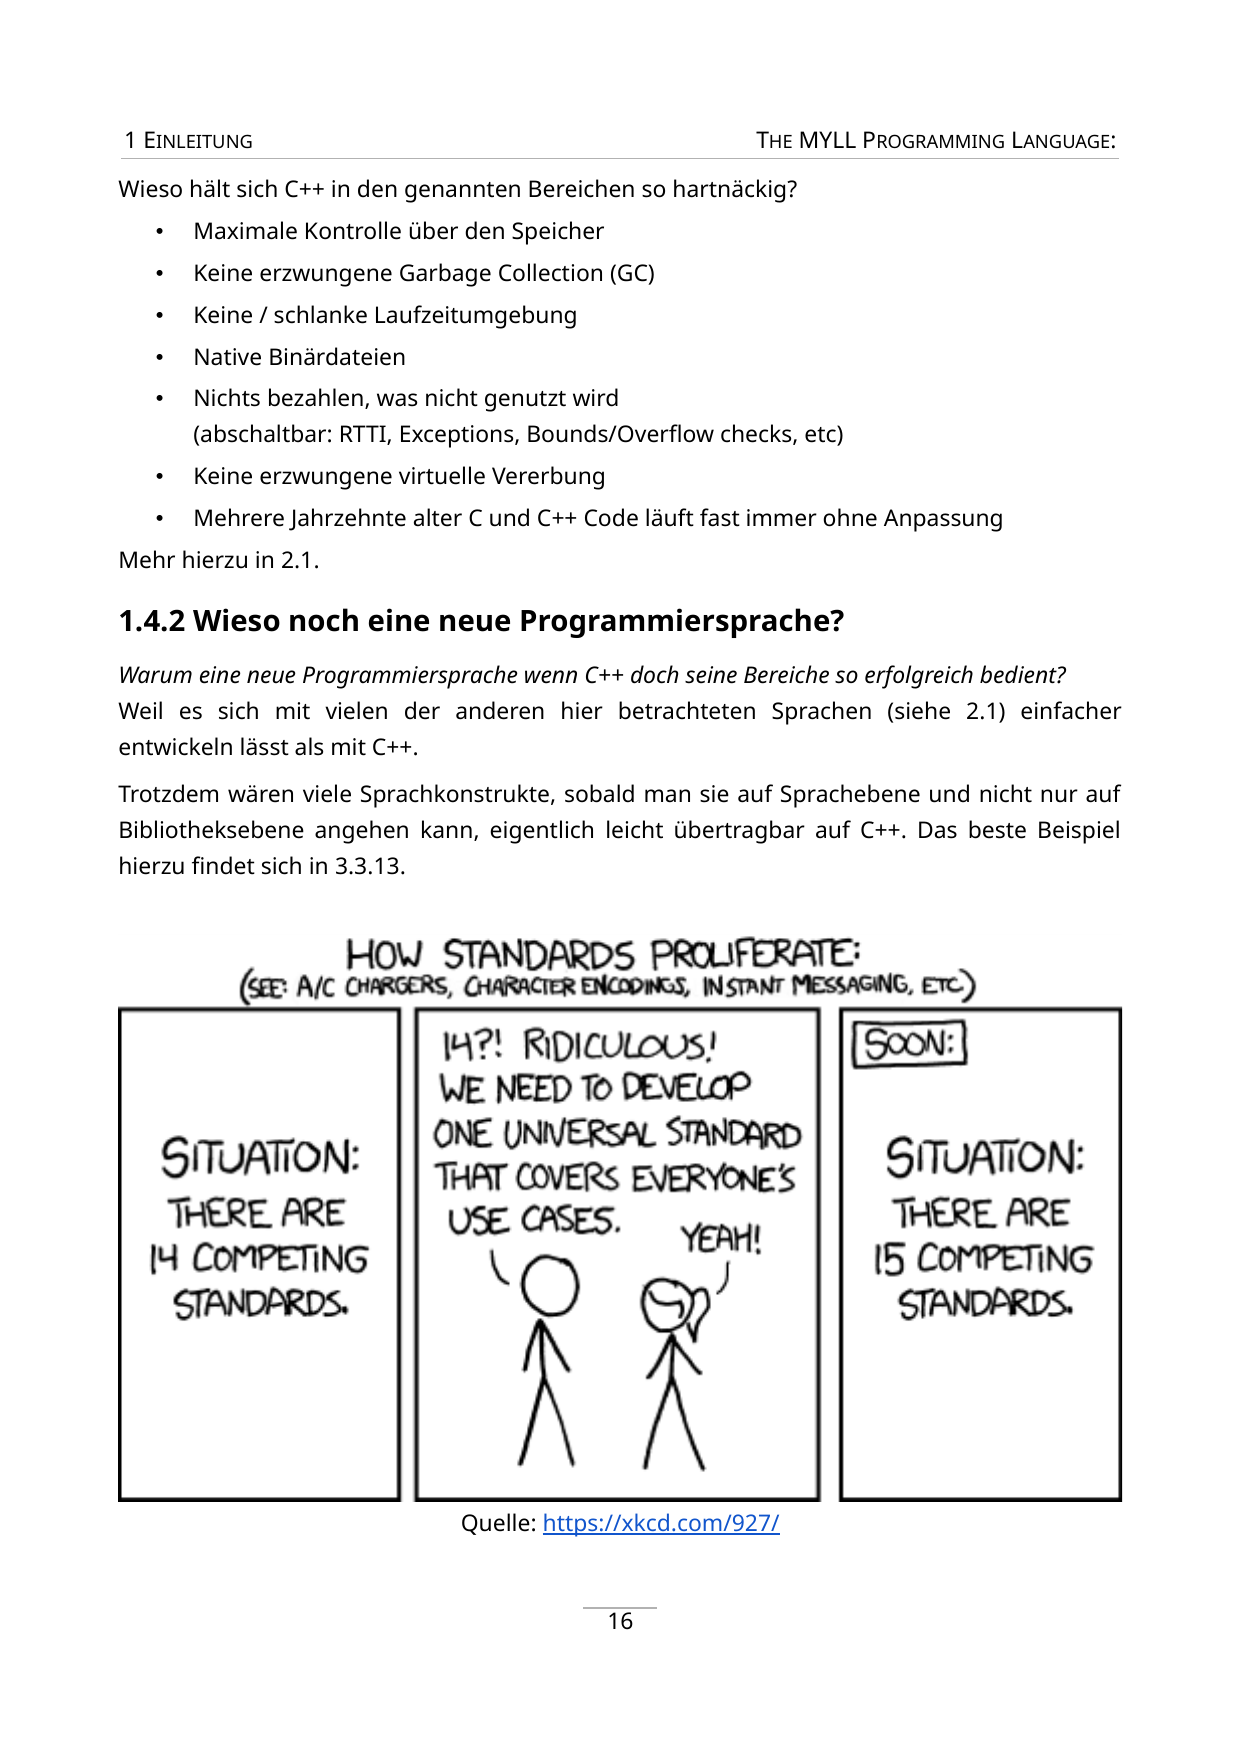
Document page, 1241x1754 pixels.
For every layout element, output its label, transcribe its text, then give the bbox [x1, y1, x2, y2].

list Native Binärdateien [156, 340, 1122, 372]
list Keine erzwungene Garbage Collection (GC) [156, 257, 1122, 288]
text Warum eine neue Programmiersprache wenn C++ doch seine Bereiche so erfolgreich bedient? Weil es sich mit vielen der anderen hier betrachteten Sprachen (siehe 2.1) einfacher entwickeln lässt als mit C++. [118, 659, 1122, 762]
list Nichts bezahlen, was nicht genutzt wird (abschaltbar: RTTI, Exceptions, Bounds/Overflow checks, etc) [156, 382, 1122, 449]
text Trotzdem wären viele Sprachkonstrukte, sobald man sie auf Sprachebene und nicht nur auf Bibliotheksebene angehen kann, eigentlich leicht übertragbar auf C++. Das beste Beispiel hierzu findet sich in 3.3.13. [118, 778, 1122, 881]
list Keine erzwungene virtuelle Vererbung [156, 460, 1122, 491]
list Mehr hierzu in 2.1. [118, 544, 1122, 575]
list Keine / schlanke Laufzeitumgebung [156, 298, 1122, 330]
text Quelle: https://xkcd.com/927/ [118, 1507, 1122, 1538]
list Maximale Kontrolle über den Speicher [156, 215, 1122, 246]
picture [118, 933, 1123, 1502]
list Mehrere Jahrzehnte alter C und C++ Code läuft fast immer ohne Anpassung [156, 502, 1122, 533]
subtitle Wieso hält sich C++ in den genannten Bereichen so hartnäckig? [118, 173, 1122, 204]
subtitle Wieso noch eine neue Programmiersprache? [118, 600, 1122, 640]
